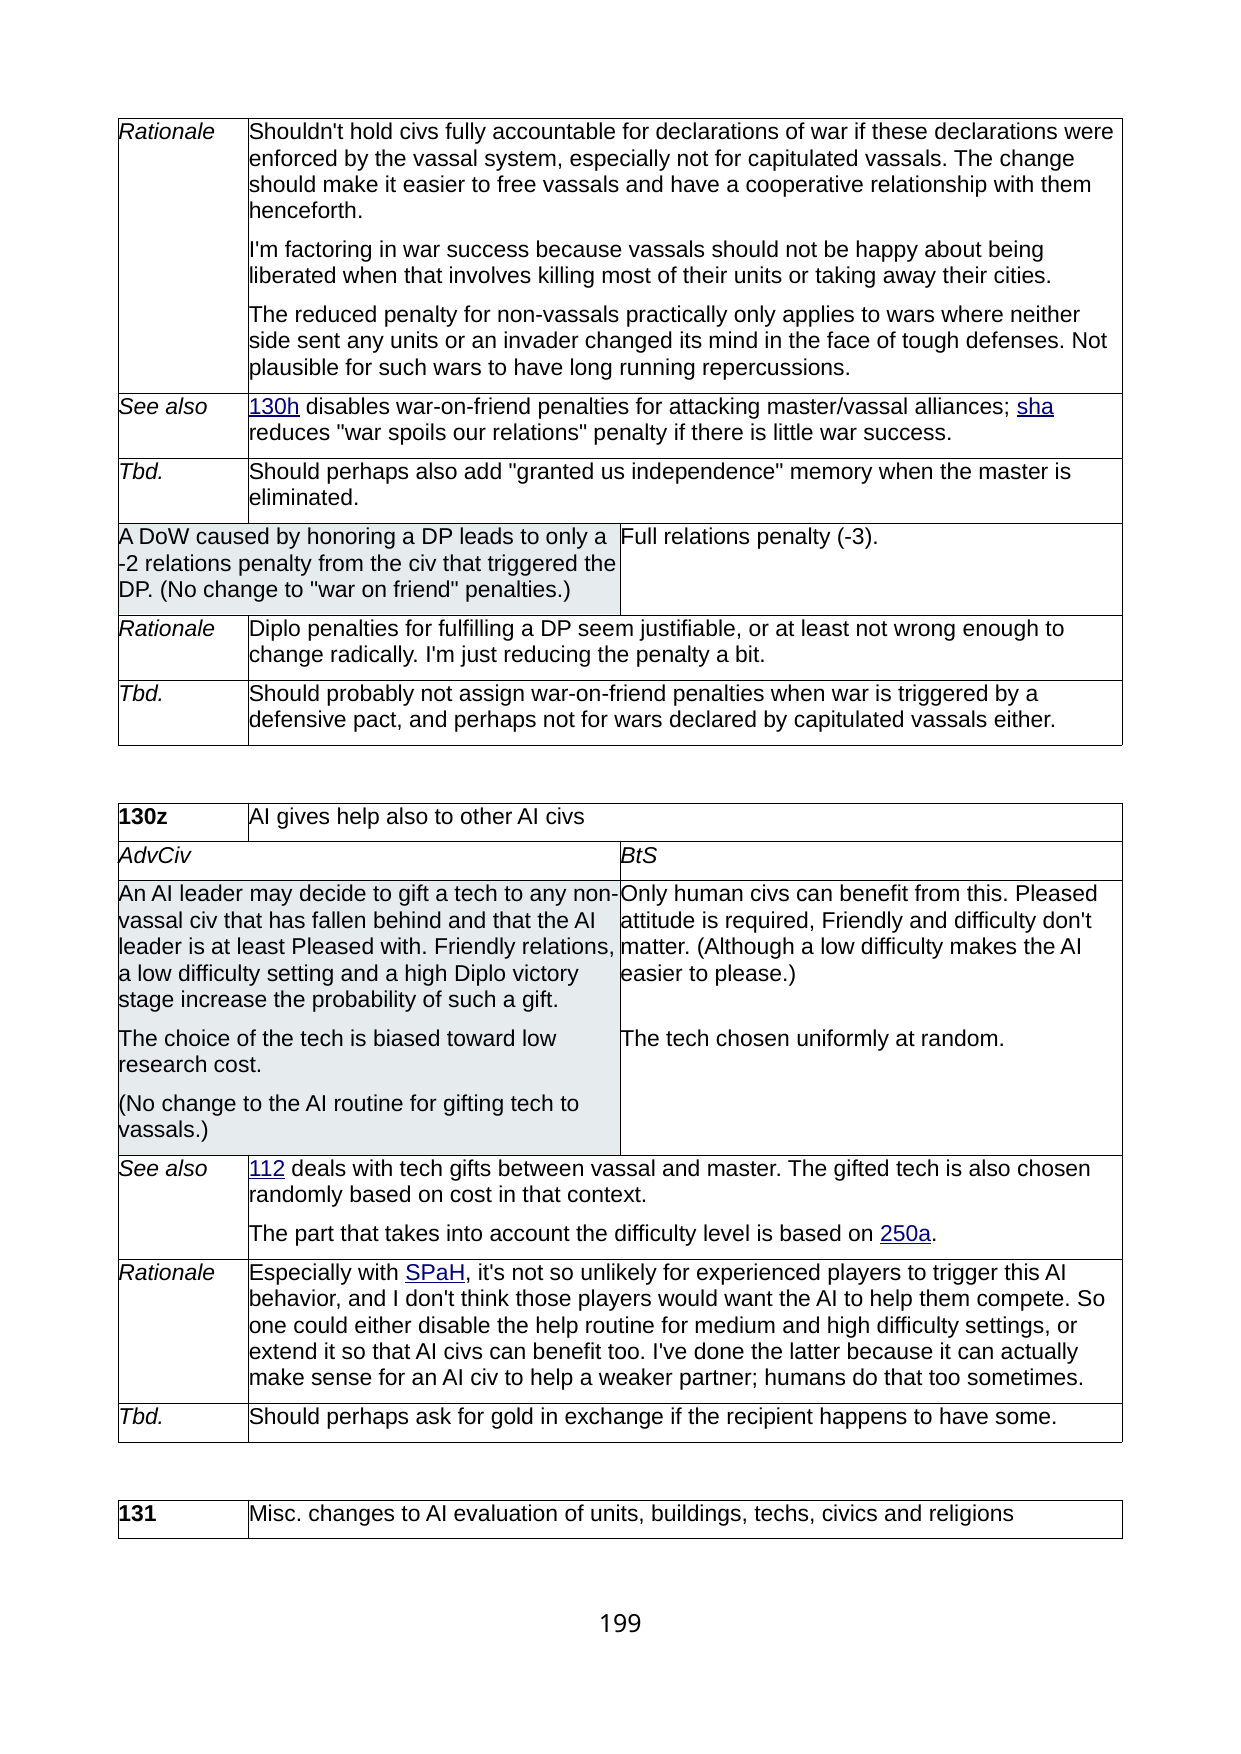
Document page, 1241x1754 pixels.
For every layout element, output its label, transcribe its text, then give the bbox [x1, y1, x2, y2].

table_header 131 [119, 1501, 248, 1538]
table_cell Rationale [119, 119, 248, 393]
table_cell 130h disables war-on-friend penalties for attacking master/vassal alliances; sha reduces "war spoils our relations" penalty if there is little war success. [249, 394, 1122, 458]
table_cell 112 deals with tech gifts between vassal and master. The gifted tech is also chosen randomly based on cost in that context. The part that takes into account the difficulty level is based on 250a. [249, 1156, 1122, 1259]
table_cell Tbd. [119, 459, 248, 523]
table_cell Should probably not assign war-on-friend penalties when war is triggered by a defensive pact, and perhaps not for wars declared by capitulated vassals either. [249, 681, 1122, 745]
table_cell Rationale [119, 616, 248, 680]
table_cell Tbd. [119, 681, 248, 745]
table_cell See also [119, 394, 248, 458]
table_cell Shouldn't hold civs fully accountable for declarations of war if these declarations were enforced by the vassal system, especially not for capitulated vassals. The change should make it easier to free vassals and have a cooperative relationship with them henceforth. I'm factoring in war success because vassals should not be happy about being liberated when that involves killing most of their units or taking away their cities. The reduced penalty for non-vassals practically only applies to wars where neither side sent any units or an invader changed its mind in the face of tough defenses. Not plausible for such wars to have long running repercussions. [249, 119, 1122, 393]
table_header 130z [119, 804, 248, 841]
table_cell An AI leader may decide to gift a tech to any non-vassal civ that has fallen behind and that the AI leader is at least Pleased with. Friendly relations, a low difficulty setting and a high Diplo victory stage increase the probability of such a gift. The choice of the tech is biased toward low research cost. (No change to the AI routine for gifting tech to vassals.) [119, 881, 620, 1155]
table_cell Full relations penalty (-3). [621, 524, 1122, 614]
table_cell Should perhaps ask for gold in exchange if the recipient happens to have some. [249, 1404, 1122, 1442]
table_cell Diplo penalties for fulfilling a DP seem justifiable, or at least not wrong enough to change radically. I'm just reducing the penalty a bit. [249, 616, 1122, 680]
table_cell Only human civs can benefit from this. Pleased attitude is required, Friendly and difficulty don't matter. (Although a low difficulty makes the AI easier to please.) The tech chosen uniformly at random. [621, 881, 1122, 1155]
table_cell Especially with SPaH, it's not so unlikely for experienced players to trigger this AI behavior, and I don't think those players would want the AI to help them compete. So one could either disable the help routine for medium and high difficulty settings, or extend it so that AI civs can benefit too. I've done the latter because it can actually make sense for an AI civ to help a weaker partner; humans do that too sometimes. [249, 1260, 1122, 1403]
table_cell Tbd. [119, 1404, 248, 1442]
table_header Misc. changes to AI evaluation of units, buildings, techs, civics and religions [249, 1501, 1122, 1538]
table_cell Rationale [119, 1260, 248, 1403]
table_cell Should perhaps also add "granted us independence" memory when the master is eliminated. [249, 459, 1122, 523]
table_header AI gives help also to other AI civs [249, 804, 1122, 841]
table_cell A DoW caused by honoring a DP leads to only a -2 relations penalty from the civ that triggered the DP. (No change to "war on friend" penalties.) [119, 524, 620, 614]
table_cell BtS [621, 842, 1122, 880]
table_cell See also [119, 1156, 248, 1259]
table_cell AdvCiv [119, 842, 620, 880]
